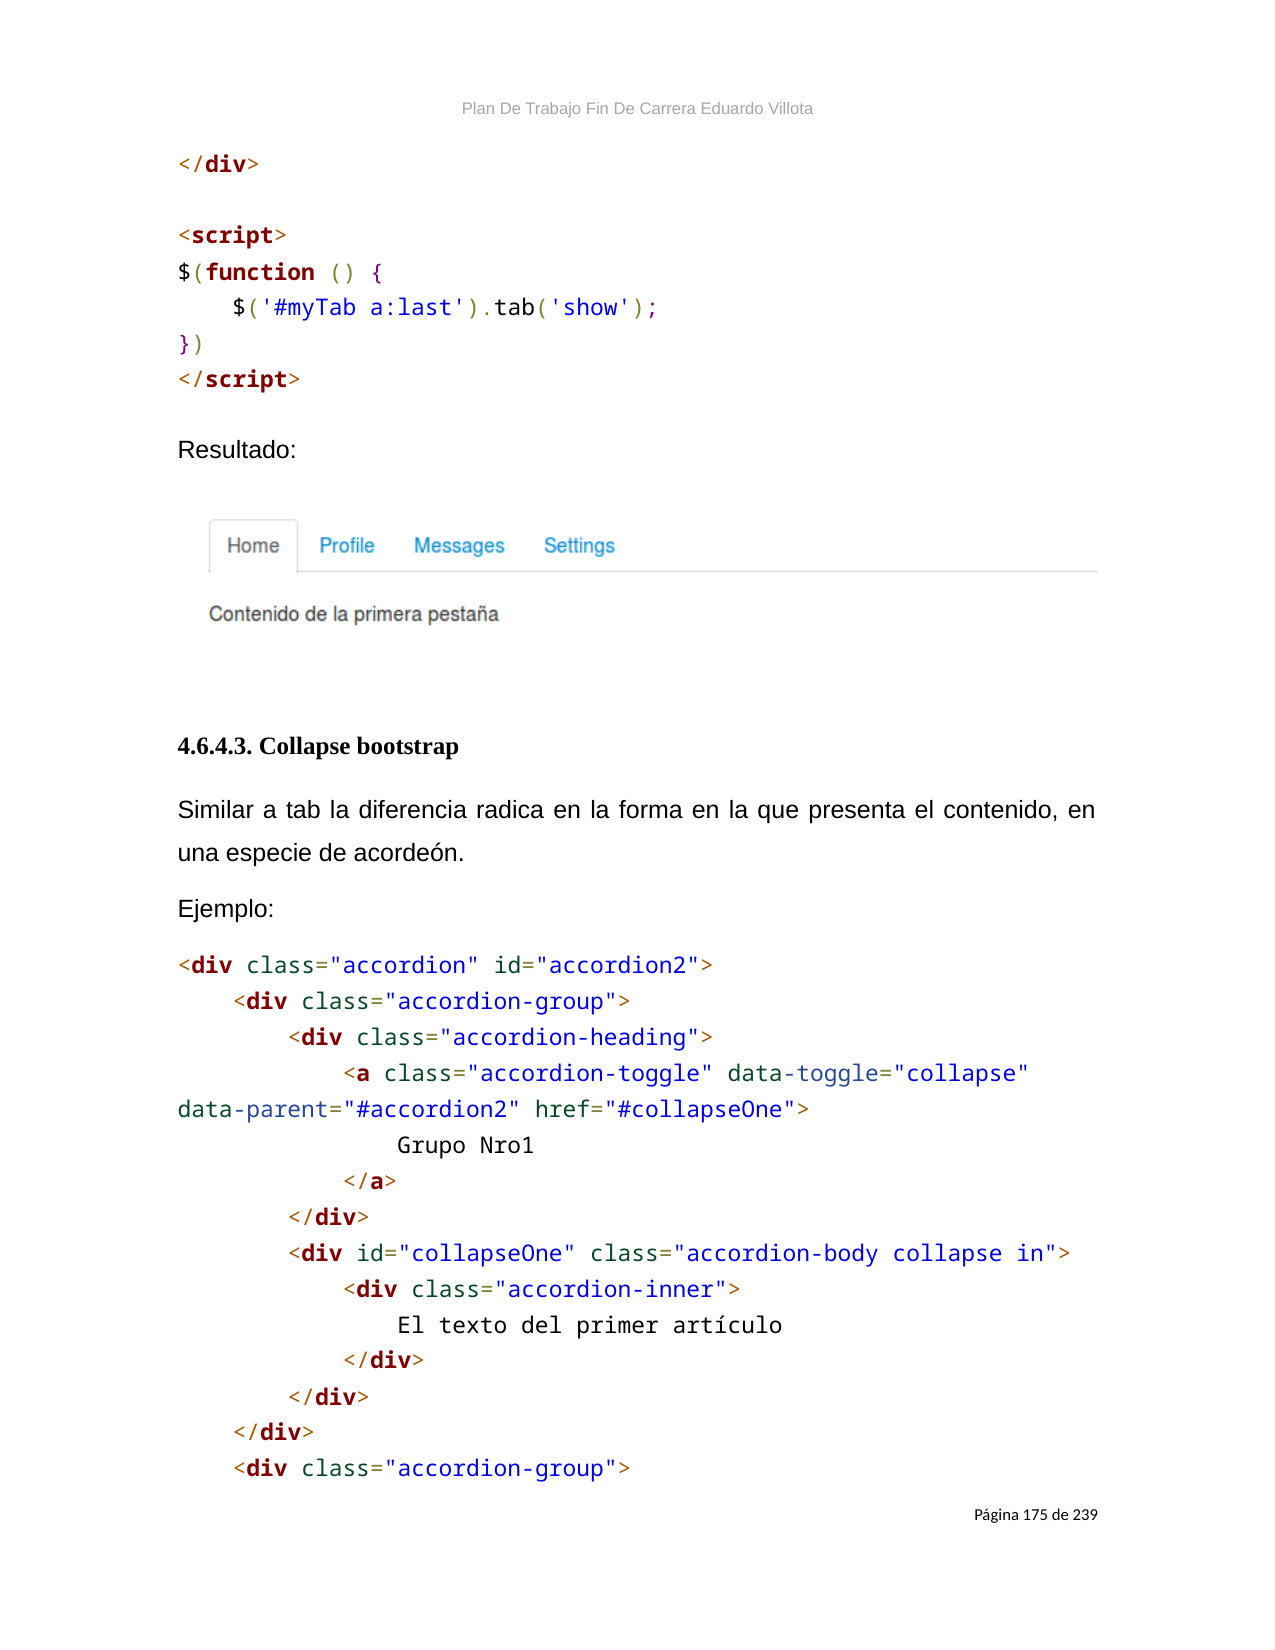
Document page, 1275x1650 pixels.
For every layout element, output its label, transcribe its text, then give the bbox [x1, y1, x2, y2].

text <script> [177, 219, 1098, 251]
text Grupo Nro1 [177, 1129, 1098, 1160]
text </script> [177, 363, 1098, 394]
text <div id="collapseOne" class="accordion-body collapse in"> [177, 1237, 1098, 1268]
text Ejemplo: [177, 893, 1098, 922]
text </div> [177, 1416, 1098, 1448]
text </a> [177, 1165, 1098, 1196]
text <a class="accordion-toggle" data-toggle="collapse" data-parent="#accordion2" href="#collapseOne"> [177, 1057, 1098, 1124]
text Similar a tab la diferencia radica en la forma en la que presenta el contenido, en una especie de acordeón. [177, 795, 1098, 867]
text $('#myTab a:last').tab('show'); [177, 291, 1098, 323]
text Resultado: [177, 435, 1098, 464]
text <div class="accordion-group"> [177, 1452, 1098, 1483]
text <div class="accordion-inner"> [177, 1273, 1098, 1304]
text 4.6.4.3. Collapse bootstrap [177, 731, 1098, 759]
text $(function () { [177, 255, 1098, 287]
text <div class="accordion-group"> [177, 985, 1098, 1016]
text }) [177, 327, 1098, 358]
text El texto del primer artículo [177, 1308, 1098, 1340]
text </div> [177, 1201, 1098, 1232]
text </div> [177, 1344, 1098, 1376]
text <div class="accordion-heading"> [177, 1021, 1098, 1052]
text </div> [177, 148, 1098, 179]
picture [177, 490, 1098, 653]
text <div class="accordion" id="accordion2"> [177, 949, 1098, 980]
text </div> [177, 1380, 1098, 1412]
